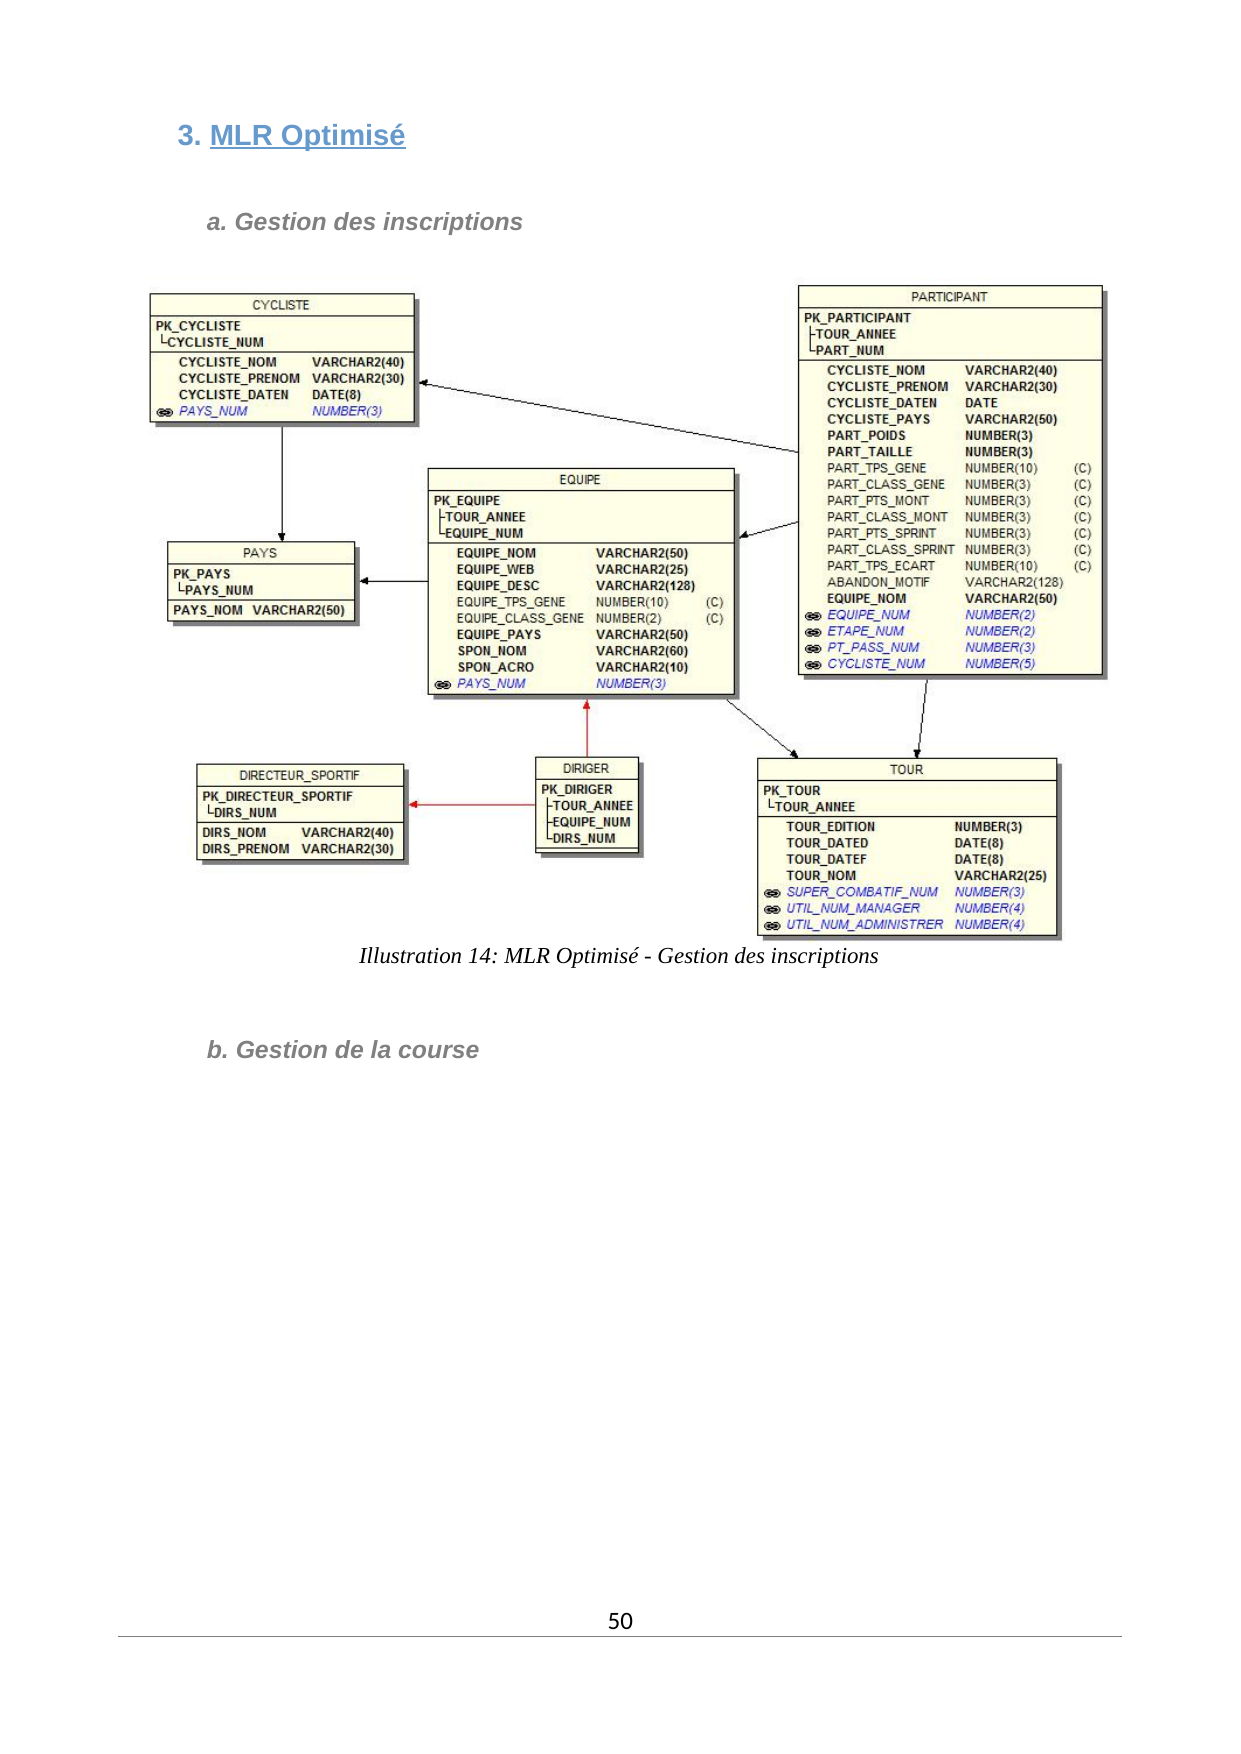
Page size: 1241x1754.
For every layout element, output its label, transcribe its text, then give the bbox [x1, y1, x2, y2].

text Illustration 14: MLR Optimisé - Gestion des inscriptions [131, 943, 1109, 969]
subtitle Gestion de la course [207, 1035, 1122, 1063]
subtitle Gestion des inscriptions [207, 207, 1122, 235]
picture [131, 277, 1110, 943]
subtitle MLR Optimisé [177, 118, 1122, 152]
